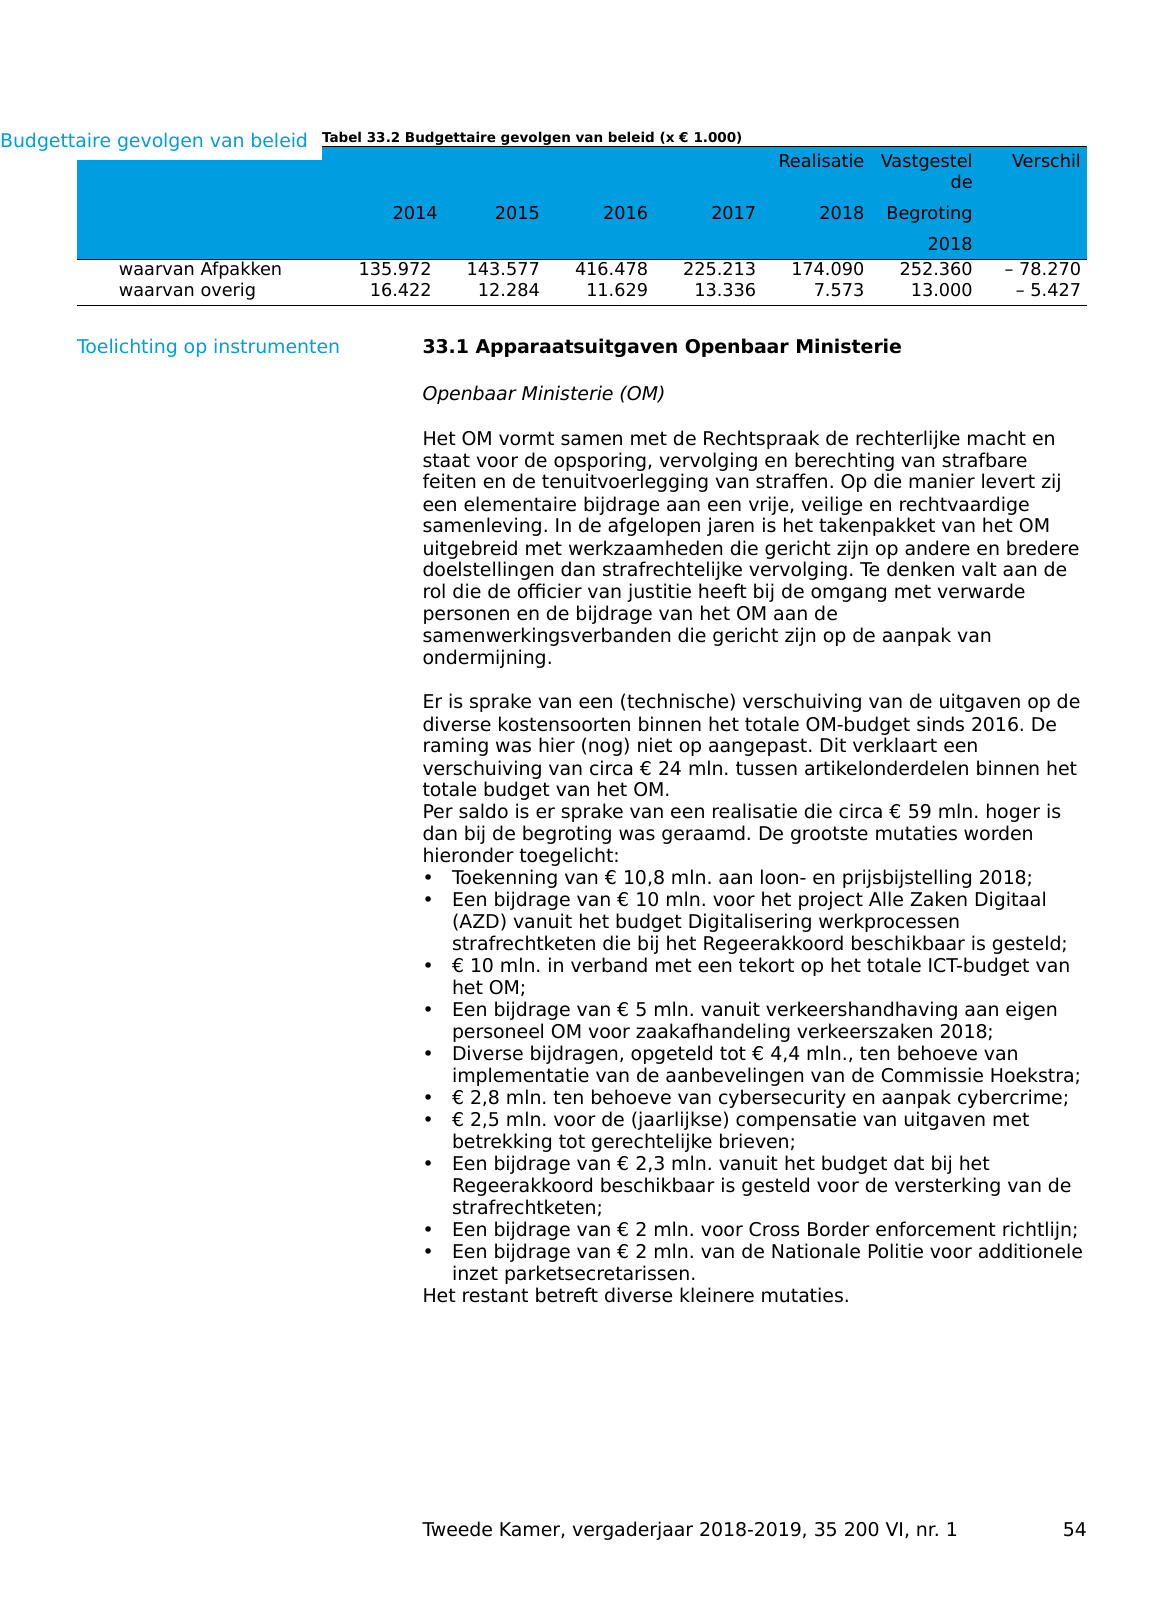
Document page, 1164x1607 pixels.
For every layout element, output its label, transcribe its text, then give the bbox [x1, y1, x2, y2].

table_cell Realisatie [329, 147, 870, 197]
table_cell – 78.270 [978, 260, 1087, 280]
table_cell 416.478 [546, 260, 654, 280]
table_cell 11.629 [546, 280, 654, 305]
table_cell [762, 228, 870, 259]
text • € 2,8 mln. ten behoeve van cybersecurity en aanpak cybercrime; [422, 1087, 1087, 1109]
table_cell 12.284 [438, 280, 546, 305]
table_cell [77, 260, 113, 280]
table_cell 2018 [870, 228, 978, 259]
text Er is sprake van een (technische) verschuiving van de uitgaven op de diverse kostensoorten binnen het totale OM-budget sinds 2016. De raming was hier (nog) niet op aangepast. Dit verklaart een verschuiving van circa € 24 mln. tussen artikelonderdelen binnen het totale budget van het OM. [422, 691, 1087, 801]
table_cell [978, 197, 1087, 228]
table_cell [654, 228, 762, 259]
table_cell 7.573 [762, 280, 870, 305]
table_cell 135.972 [329, 260, 437, 280]
table_cell [113, 147, 329, 197]
text • Toekenning van € 10,8 mln. aan loon- en prijsbijstelling 2018; [422, 867, 1087, 889]
text • Een bijdrage van € 2 mln. voor Cross Border enforcement richtlijn; [422, 1219, 1087, 1241]
text Toelichting op instrumenten [77, 336, 399, 358]
table_cell [329, 228, 437, 259]
table_cell Vastgestelde [870, 147, 978, 197]
subtitle Openbaar Ministerie (OM) [422, 383, 1087, 405]
table_cell 2017 [654, 197, 762, 228]
table_cell 2016 [546, 197, 654, 228]
table_cell [546, 228, 654, 259]
table_cell 2015 [438, 197, 546, 228]
subtitle 33.1 Apparaatsuitgaven Openbaar Ministerie [422, 336, 1087, 358]
table_cell [77, 280, 113, 305]
table_cell Verschil [978, 147, 1087, 197]
text • € 10 mln. in verband met een tekort op het totale ICT-budget van het OM; [422, 955, 1087, 999]
table_cell 252.360 [870, 260, 978, 280]
text • Een bijdrage van € 5 mln. vanuit verkeershandhaving aan eigen personeel OM voor zaakafhandeling verkeerszaken 2018; [422, 999, 1087, 1043]
table_cell 13.336 [654, 280, 762, 305]
text Het restant betreft diverse kleinere mutaties. [422, 1285, 1087, 1307]
table_cell 225.213 [654, 260, 762, 280]
subtitle [77, 358, 399, 366]
table_cell 16.422 [329, 280, 437, 305]
table_cell 2014 [329, 197, 437, 228]
text • € 2,5 mln. voor de (jaarlijkse) compensatie van uitgaven met betrekking tot gerechtelijke brieven; [422, 1109, 1087, 1153]
text Het OM vormt samen met de Rechtspraak de rechterlijke macht en staat voor de opsporing, vervolging en berechting van strafbare feiten en de tenuitvoerlegging van straffen. Op die manier levert zij een elementaire bijdrage aan een vrije, veilige en rechtvaardige samenleving. In de afgelopen jaren is het takenpakket van het OM uitgebreid met werkzaamheden die gericht zijn op andere en bredere doelstellingen dan strafrechtelijke vervolging. Te denken valt aan de rol die de officier van justitie heeft bij de omgang met verwarde personen en de bijdrage van het OM aan de samenwerkingsverbanden die gericht zijn op de aanpak van ondermijning. [422, 427, 1087, 669]
table_cell waarvan Afpakken [113, 260, 329, 280]
table_cell [77, 160, 113, 197]
table_header Tabel 33.2 Budgettaire gevolgen van beleid (x € 1.000) [0, 130, 1087, 160]
text • Diverse bijdragen, opgeteld tot € 4,4 mln., ten behoeve van implementatie van de aanbevelingen van de Commissie Hoekstra; [422, 1043, 1087, 1087]
table_cell 13.000 [870, 280, 978, 305]
text • Een bijdrage van € 10 mln. voor het project Alle Zaken Digitaal (AZD) vanuit het budget Digitalisering werkprocessen strafrechtketen die bij het Regeerakkoord beschikbaar is gesteld; [422, 889, 1087, 955]
table_cell – 5.427 [978, 280, 1087, 305]
text • Een bijdrage van € 2 mln. van de Nationale Politie voor additionele inzet parketsecretarissen. [422, 1241, 1087, 1285]
table_cell 174.090 [762, 260, 870, 280]
text • Een bijdrage van € 2,3 mln. vanuit het budget dat bij het Regeerakkoord beschikbaar is gesteld voor de versterking van de strafrechtketen; [422, 1153, 1087, 1219]
text Per saldo is er sprake van een realisatie die circa € 59 mln. hoger is dan bij de begroting was geraamd. De grootste mutaties worden hieronder toegelicht: [422, 801, 1087, 867]
table_cell 2018 [762, 197, 870, 228]
table_cell Begroting [870, 197, 978, 228]
table_cell waarvan overig [113, 280, 329, 305]
table_cell [978, 228, 1087, 259]
table_cell [438, 228, 546, 259]
table_cell 143.577 [438, 260, 546, 280]
